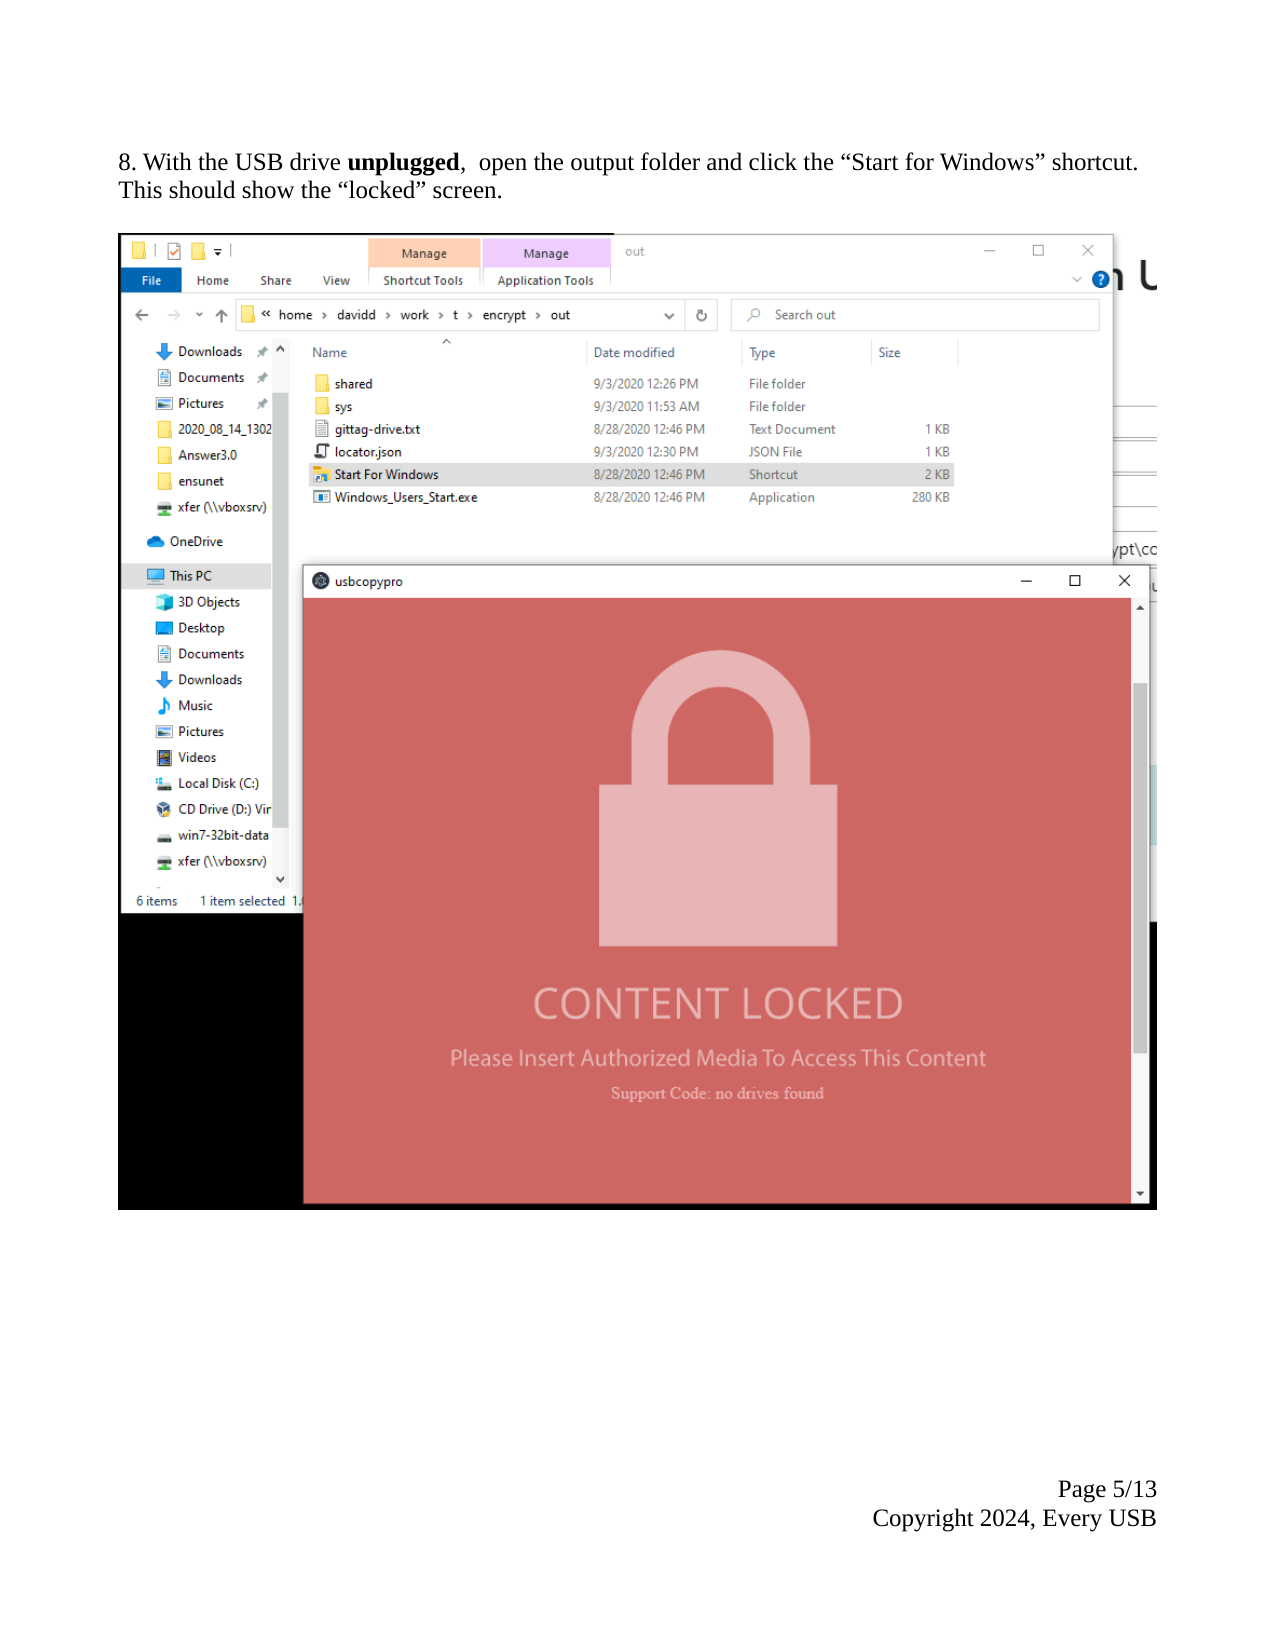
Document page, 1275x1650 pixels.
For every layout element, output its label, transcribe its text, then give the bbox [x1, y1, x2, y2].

text 8. With the USB drive unplugged, open the output folder and click the “Start for Windows” shortcut. This should show the “locked” screen. [118, 147, 1157, 204]
picture [118, 233, 1157, 1210]
